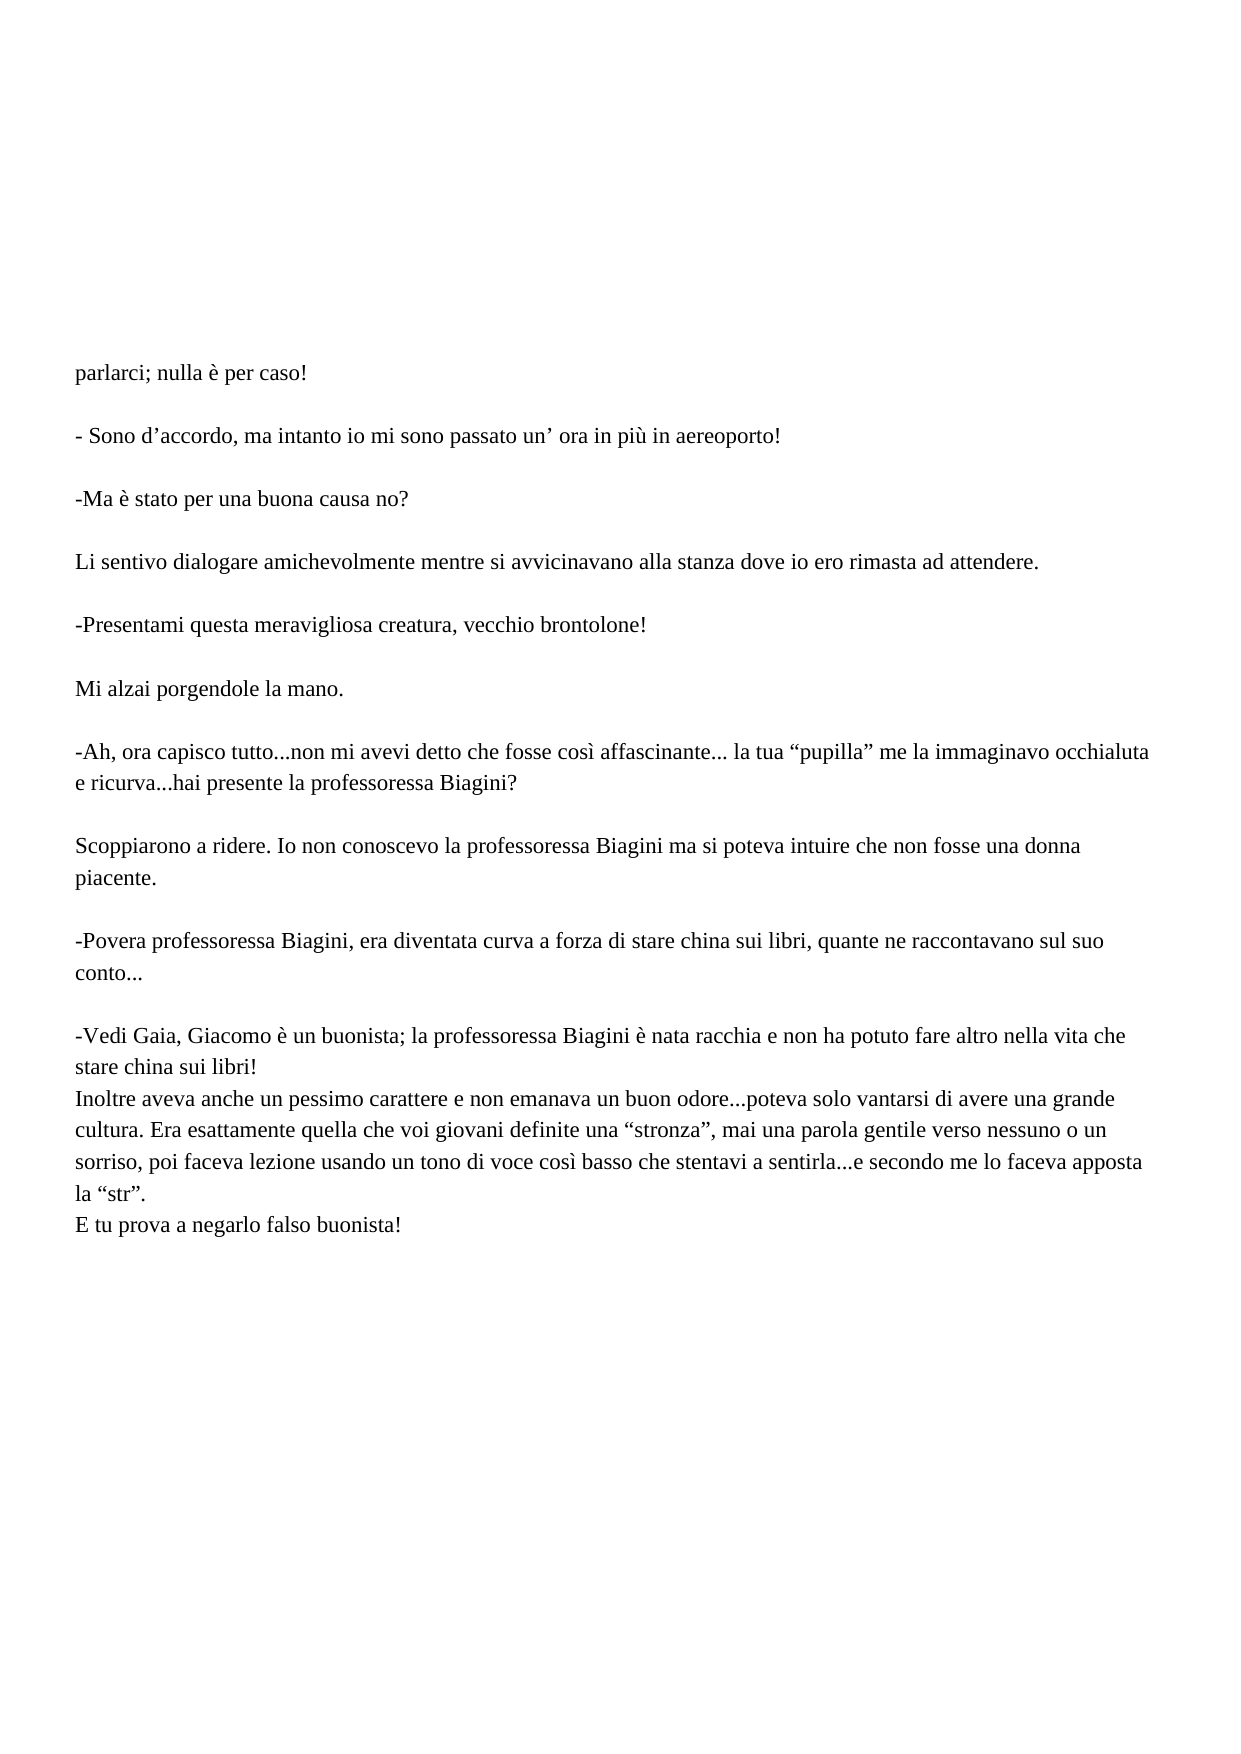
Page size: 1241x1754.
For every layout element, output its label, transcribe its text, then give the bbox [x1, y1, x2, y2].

text Mi alzai porgendole la mano. [75, 675, 1165, 701]
text -Povera professoressa Biagini, era diventata curva a forza di stare china sui libri, quante ne raccontavano sul suo conto... [75, 927, 1165, 985]
text -Ah, ora capisco tutto...non mi avevi detto che fosse così affascinante... la tua “pupilla” me la immaginavo occhialuta e ricurva...hai presente la professoressa Biagini? [75, 738, 1165, 796]
text -Presentami questa meravigliosa creatura, vecchio brontolone! [75, 612, 1165, 638]
text -Vedi Gaia, Giacomo è un buonista; la professoressa Biagini è nata racchia e non ha potuto fare altro nella vita che stare china sui libri! [75, 1022, 1165, 1080]
text -Ma è stato per una buona causa no? [75, 485, 1165, 512]
text Inoltre aveva anche un pessimo carattere e non emanava un buon odore...poteva solo vantarsi di avere una grande cultura. Era esattamente quella che voi giovani definite una “stronza”, mai una parola gentile verso nessuno o un sorriso, poi faceva lezione usando un tono di voce così basso che stentavi a sentirla...e secondo me lo faceva apposta la “str”. [75, 1085, 1165, 1206]
text Li sentivo dialogare amichevolmente mentre si avvicinavano alla stanza dove io ero rimasta ad attendere. [75, 548, 1165, 575]
text E tu prova a negarlo falso buonista! [75, 1211, 1165, 1238]
text Scoppiarono a ridere. Io non conoscevo la professoressa Biagini ma si poteva intuire che non fosse una donna piacente. [75, 832, 1165, 890]
text parlarci; nulla è per caso! [75, 359, 1165, 385]
text - Sono d’accordo, ma intanto io mi sono passato un’ ora in più in aereoporto! [75, 422, 1165, 448]
